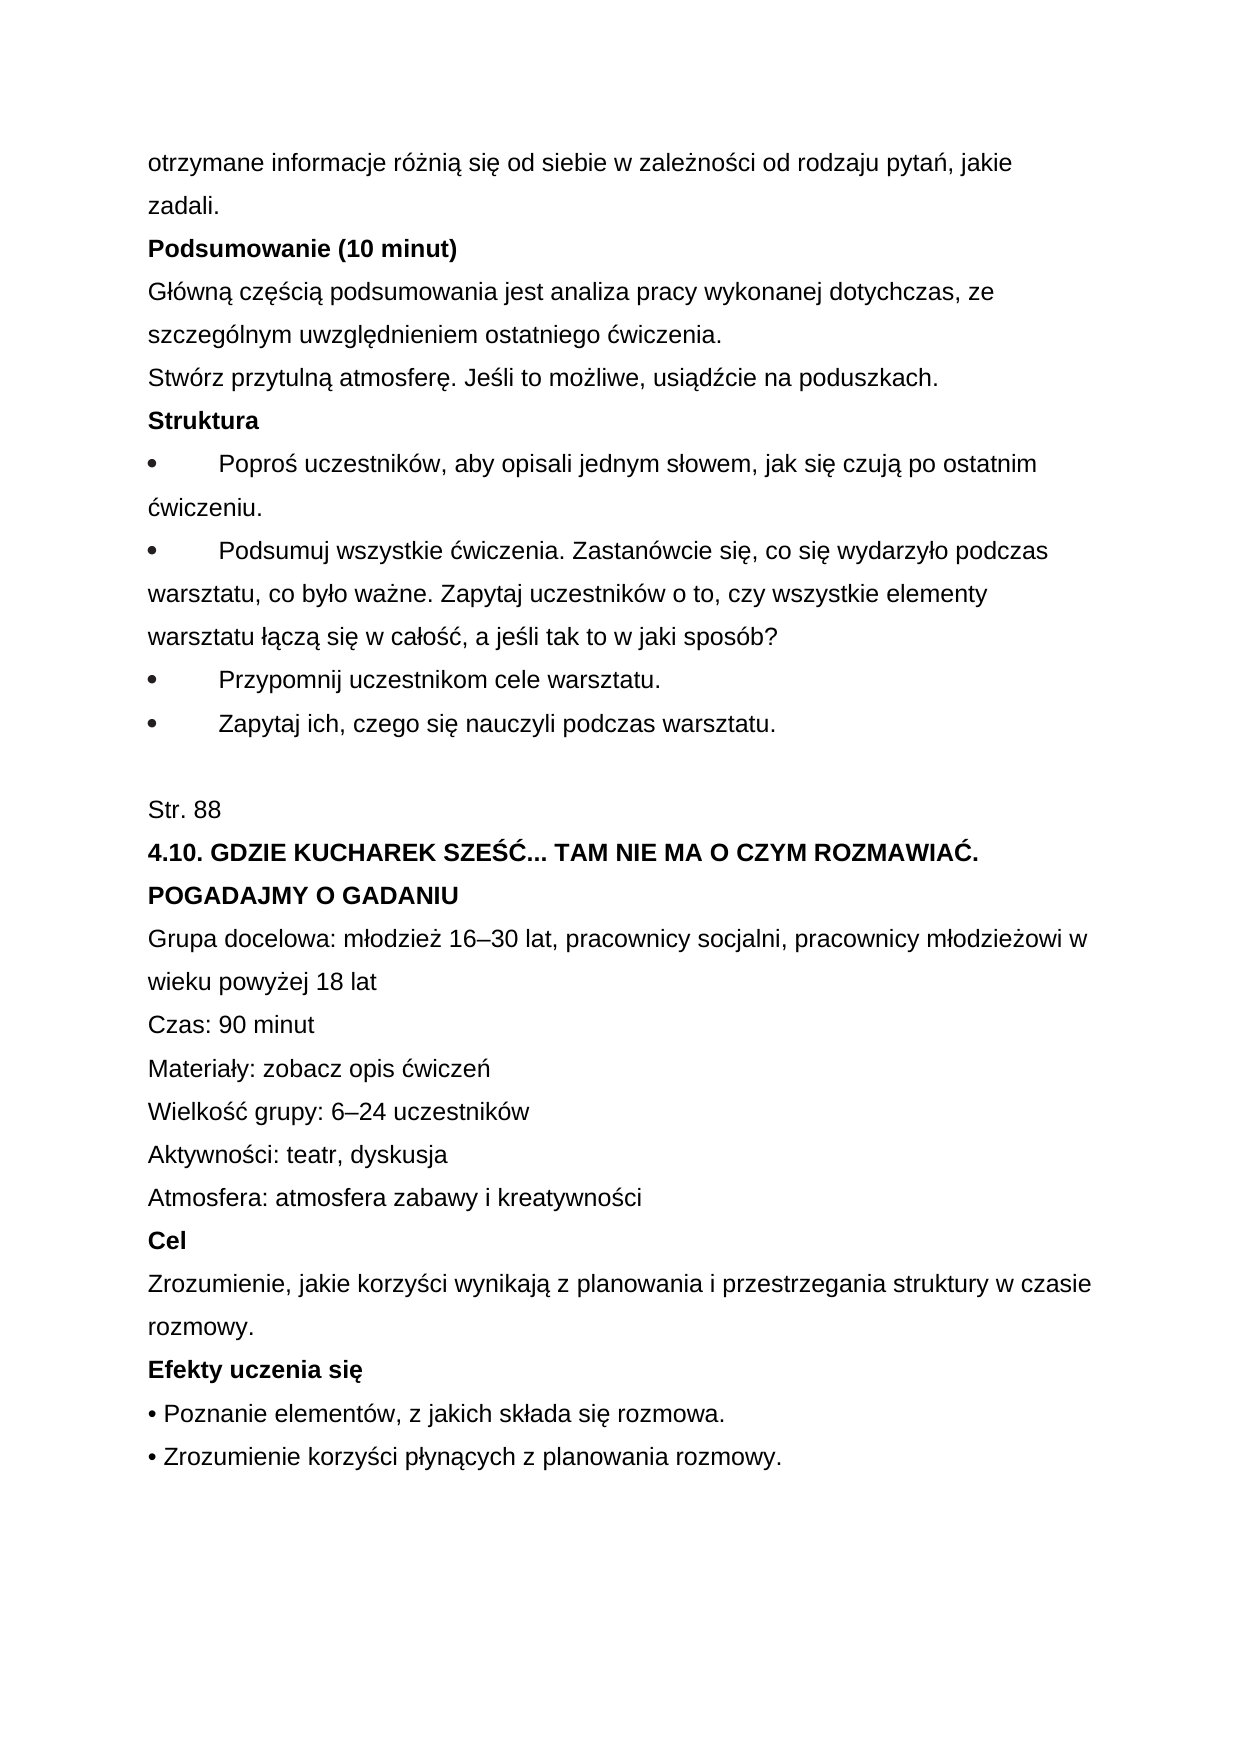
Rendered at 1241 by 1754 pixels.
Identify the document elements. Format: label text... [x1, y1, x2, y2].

text Grupa docelowa: młodzież 16–30 lat, pracownicy socjalni, pracownicy młodzieżowi w wieku powyżej 18 lat [148, 924, 1093, 996]
text otrzymane informacje różnią się od siebie w zależności od rodzaju pytań, jakie zadali. [148, 148, 1093, 219]
list Zapytaj ich, czego się nauczyli podczas warsztatu. [148, 708, 1093, 737]
text Cel [148, 1226, 1093, 1255]
text Wielkość grupy: 6–24 uczestników [148, 1097, 1093, 1126]
text Podsumowanie (10 minut) [148, 234, 1093, 263]
list Poproś uczestników, aby opisali jednym słowem, jak się czują po ostatnim ćwiczeniu. [148, 449, 1093, 521]
text Materiały: zobacz opis ćwiczeń [148, 1054, 1093, 1082]
text Efekty uczenia się [148, 1356, 1093, 1384]
text Atmosfera: atmosfera zabawy i kreatywności [148, 1183, 1093, 1212]
text Główną częścią podsumowania jest analiza pracy wykonanej dotychczas, ze szczególnym uwzględnieniem ostatniego ćwiczenia. [148, 277, 1093, 349]
text Stwórz przytulną atmosferę. Jeśli to możliwe, usiądźcie na poduszkach. [148, 363, 1093, 392]
list Przypomnij uczestnikom cele warsztatu. [148, 665, 1093, 694]
subtitle 4.10. GDZIE KUCHAREK SZEŚĆ... TAM NIE MA O CZYM ROZMAWIAĆ. POGADAJMY O GADANIU [148, 838, 1093, 910]
list Podsumuj wszystkie ćwiczenia. Zastanówcie się, co się wydarzyło podczas warsztatu, co było ważne. Zapytaj uczestników o to, czy wszystkie elementy warsztatu łączą się w całość, a jeśli tak to w jaki sposób? [148, 536, 1093, 651]
text • Zrozumienie korzyści płynących z planowania rozmowy. [148, 1442, 1093, 1471]
text Czas: 90 minut [148, 1011, 1093, 1039]
text • Poznanie elementów, z jakich składa się rozmowa. [148, 1399, 1093, 1427]
text Zrozumienie, jakie korzyści wynikają z planowania i przestrzegania struktury w czasie rozmowy. [148, 1269, 1093, 1341]
text Str. 88 [148, 795, 1093, 824]
text Aktywności: teatr, dyskusja [148, 1140, 1093, 1169]
text Struktura [148, 406, 1093, 435]
